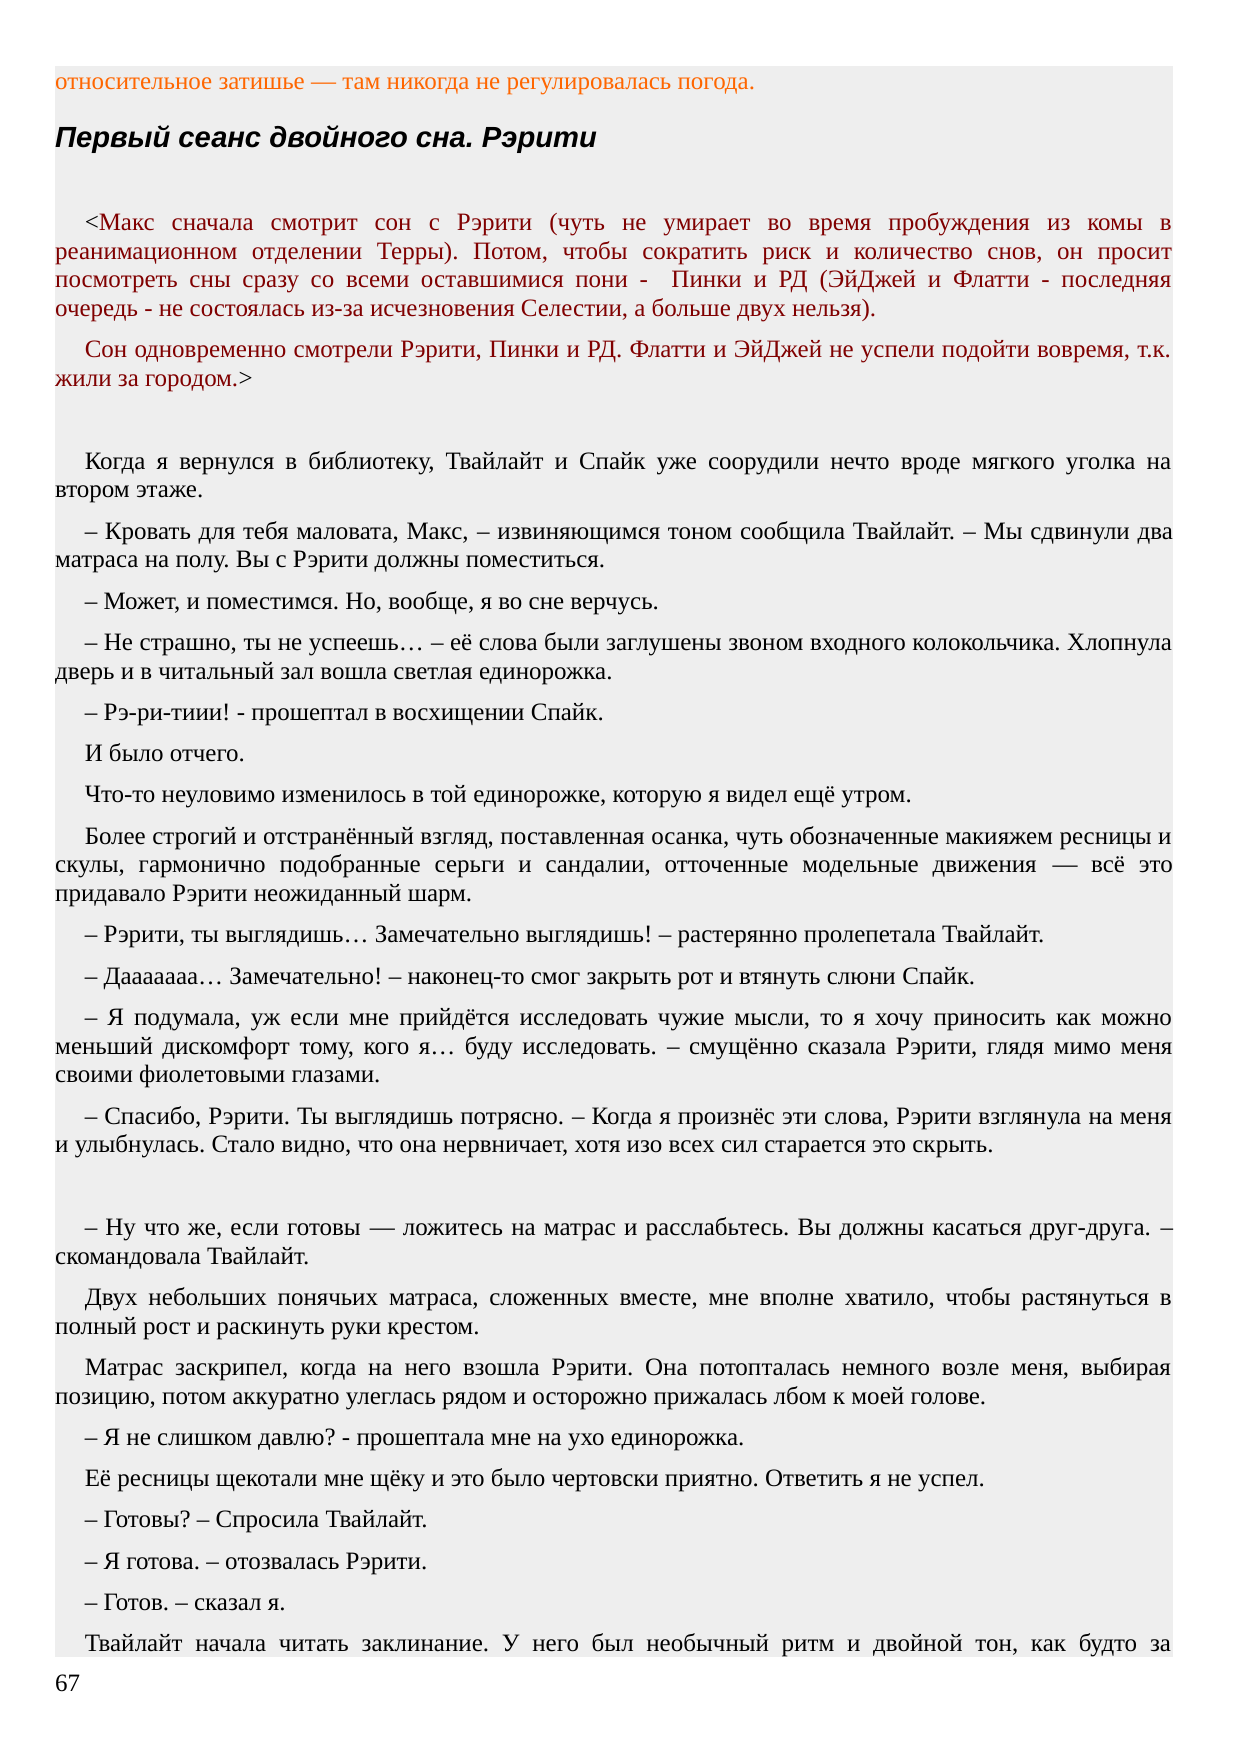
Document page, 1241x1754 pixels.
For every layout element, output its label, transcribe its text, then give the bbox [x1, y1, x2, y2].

text – Готов. – сказал я. [55, 1587, 1173, 1616]
text – Рэ-ри-тиии! - прошептал в восхищении Спайк. [55, 697, 1173, 726]
text – Может, и поместимся. Но, вообще, я во сне верчусь. [55, 586, 1173, 614]
text – Я не слишком давлю? - прошептала мне на ухо единорожка. [55, 1422, 1173, 1451]
text Двух небольших понячьих матраса, сложенных вместе, мне вполне хватило, чтобы растянуться в полный рост и раскинуть руки крестом. [55, 1282, 1173, 1339]
text Когда я вернулся в библиотеку, Твайлайт и Спайк уже соорудили нечто вроде мягкого уголка на втором этаже. [55, 446, 1173, 503]
text – Спасибо, Рэрити. Ты выглядишь потрясно. – Когда я произнёс эти слова, Рэрити взглянула на меня и улыбнулась. Стало видно, что она нервничает, хотя изо всех сил старается это скрыть. [55, 1101, 1173, 1158]
text Более строгий и отстранённый взгляд, поставленная осанка, чуть обозначенные макияжем ресницы и скулы, гармонично подобранные серьги и сандалии, отточенные модельные движения — всё это придавало Рэрити неожиданный шарм. [55, 821, 1173, 907]
text – Кровать для тебя маловата, Макс, – извиняющимся тоном сообщила Твайлайт. – Мы сдвинули два матраса на полу. Вы с Рэрити должны поместиться. [55, 516, 1173, 573]
text – Готовы? – Спросила Твайлайт. [55, 1504, 1173, 1533]
text – Дааааааа… Замечательно! – наконец-то смог закрыть рот и втянуть слюни Спайк. [55, 961, 1173, 989]
text – Рэрити, ты выглядишь… Замечательно выглядишь! – растерянно пролепетала Твайлайт. [55, 919, 1173, 948]
text <Макс сначала смотрит сон с Рэрити (чуть не умирает во время пробуждения из комы в реанимационном отделении Терры). Потом, чтобы сократить риск и количество снов, он просит посмотреть сны сразу со всеми оставшимися пони - Пинки и РД (ЭйДжей и Флатти - последняя очередь - не состоялась из-за исчезновения Селестии, а больше двух нельзя). [55, 207, 1173, 322]
text – Я подумала, уж если мне прийдётся исследовать чужие мысли, то я хочу приносить как можно меньший дискомфорт тому, кого я… буду исследовать. – смущённо сказала Рэрити, глядя мимо меня своими фиолетовыми глазами. [55, 1002, 1173, 1088]
text Матрас заскрипел, когда на него взошла Рэрити. Она потопталась немного возле меня, выбирая позицию, потом аккуратно улеглась рядом и осторожно прижалась лбом к моей голове. [55, 1352, 1173, 1409]
text И было отчего. [55, 738, 1173, 767]
subtitle Первый сеанс двойного сна. Рэрити [55, 120, 1173, 153]
text Твайлайт начала читать заклинание. У него был необычный ритм и двойной тон, как будто за [55, 1628, 1173, 1657]
text – Я готова. – отозвалась Рэрити. [55, 1546, 1173, 1574]
text Что-то неуловимо изменилось в той единорожке, которую я видел ещё утром. [55, 779, 1173, 808]
text – Ну что же, если готовы — ложитесь на матрас и расслабьтесь. Вы должны касаться друг-друга. – скомандовала Твайлайт. [55, 1212, 1173, 1269]
text относительное затишье — там никогда не регулировалась погода. [55, 66, 1173, 95]
text Её ресницы щекотали мне щёку и это было чертовски приятно. Ответить я не успел. [55, 1463, 1173, 1492]
text Сон одновременно смотрели Рэрити, Пинки и РД. Флатти и ЭйДжей не успели подойти вовремя, т.к. жили за городом.> [55, 334, 1173, 392]
text – Не страшно, ты не успеешь… – её слова были заглушены звоном входного колокольчика. Хлопнула дверь и в читальный зал вошла светлая единорожка. [55, 627, 1173, 684]
